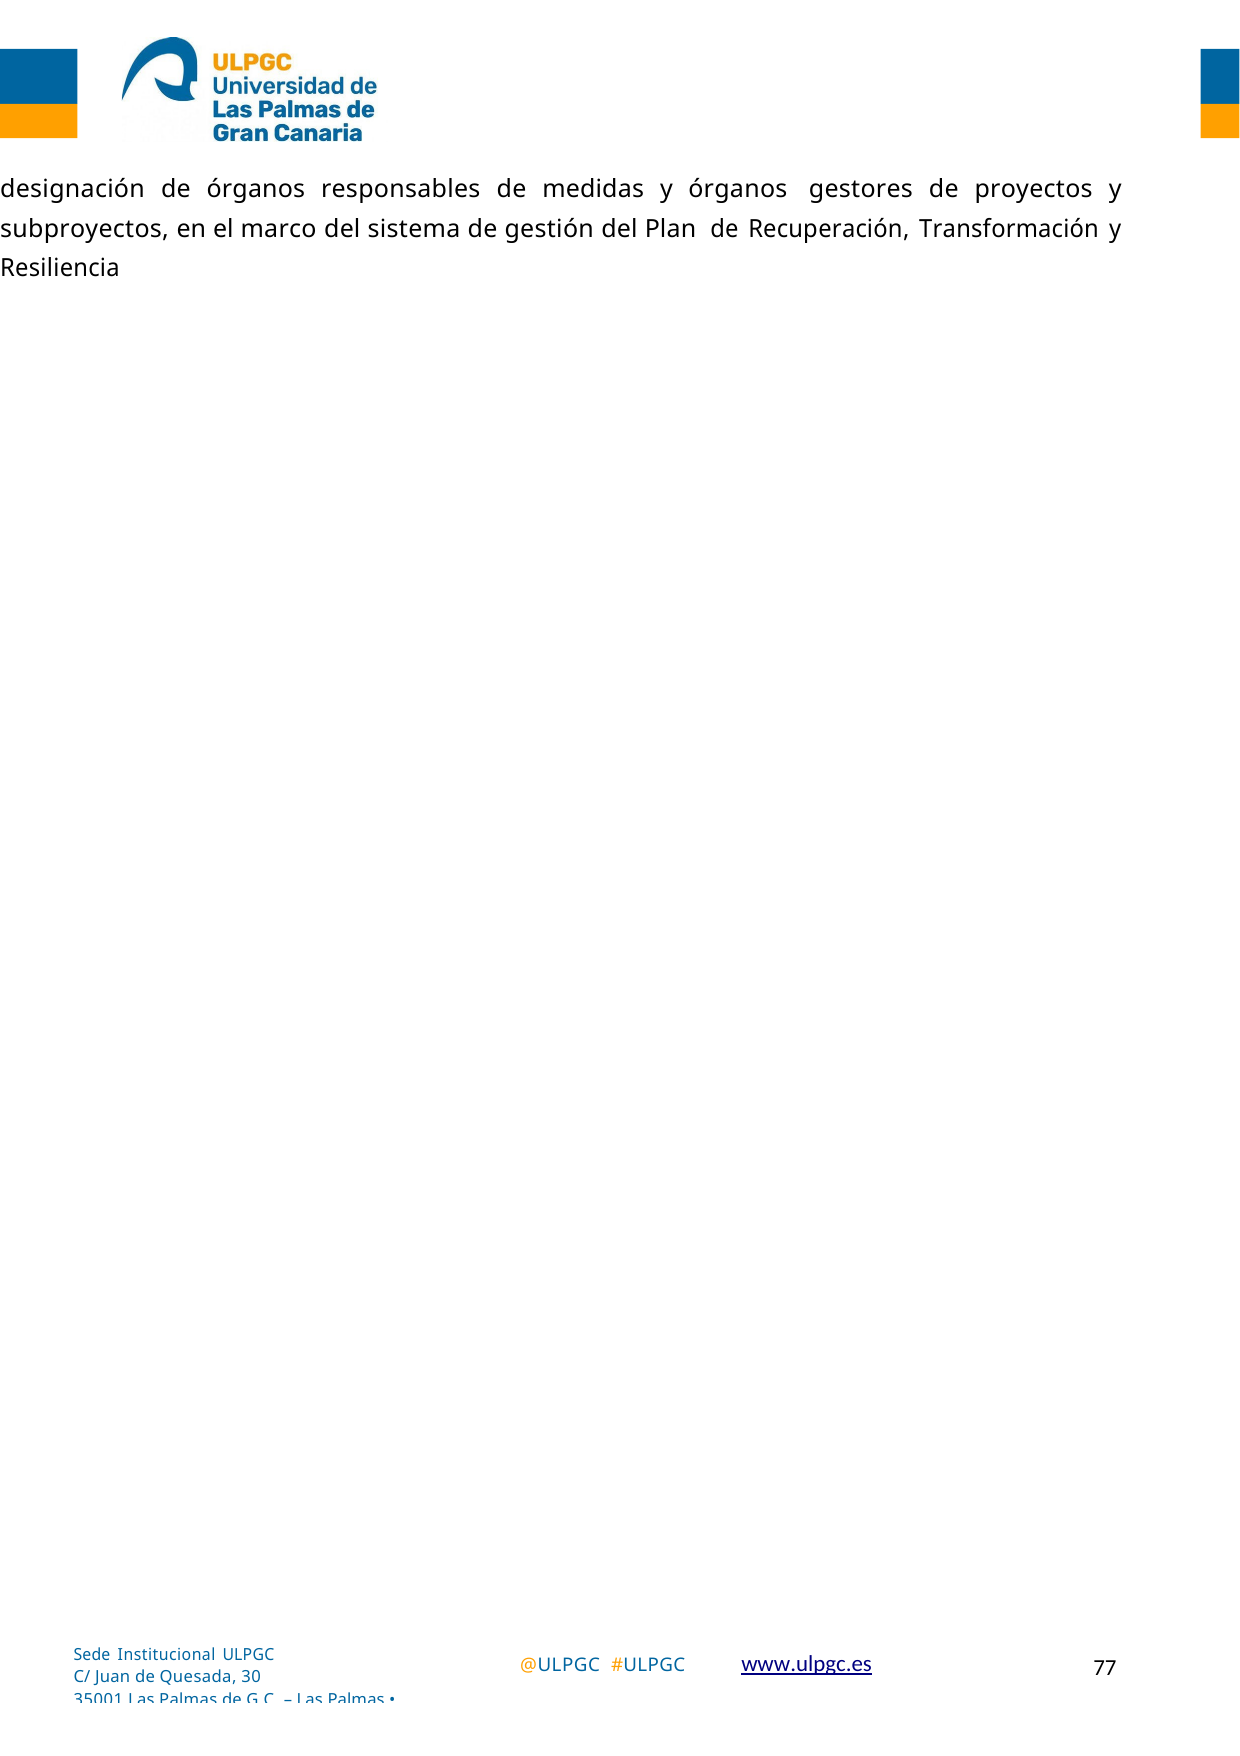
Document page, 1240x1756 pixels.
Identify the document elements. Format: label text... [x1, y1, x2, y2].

list designación de órganos responsables de medidas y órganos gestores de proyectos y subproyectos, en el marco del sistema de gestión del Plan de Recuperación, Transformación y Resiliencia [0, 171, 1122, 283]
